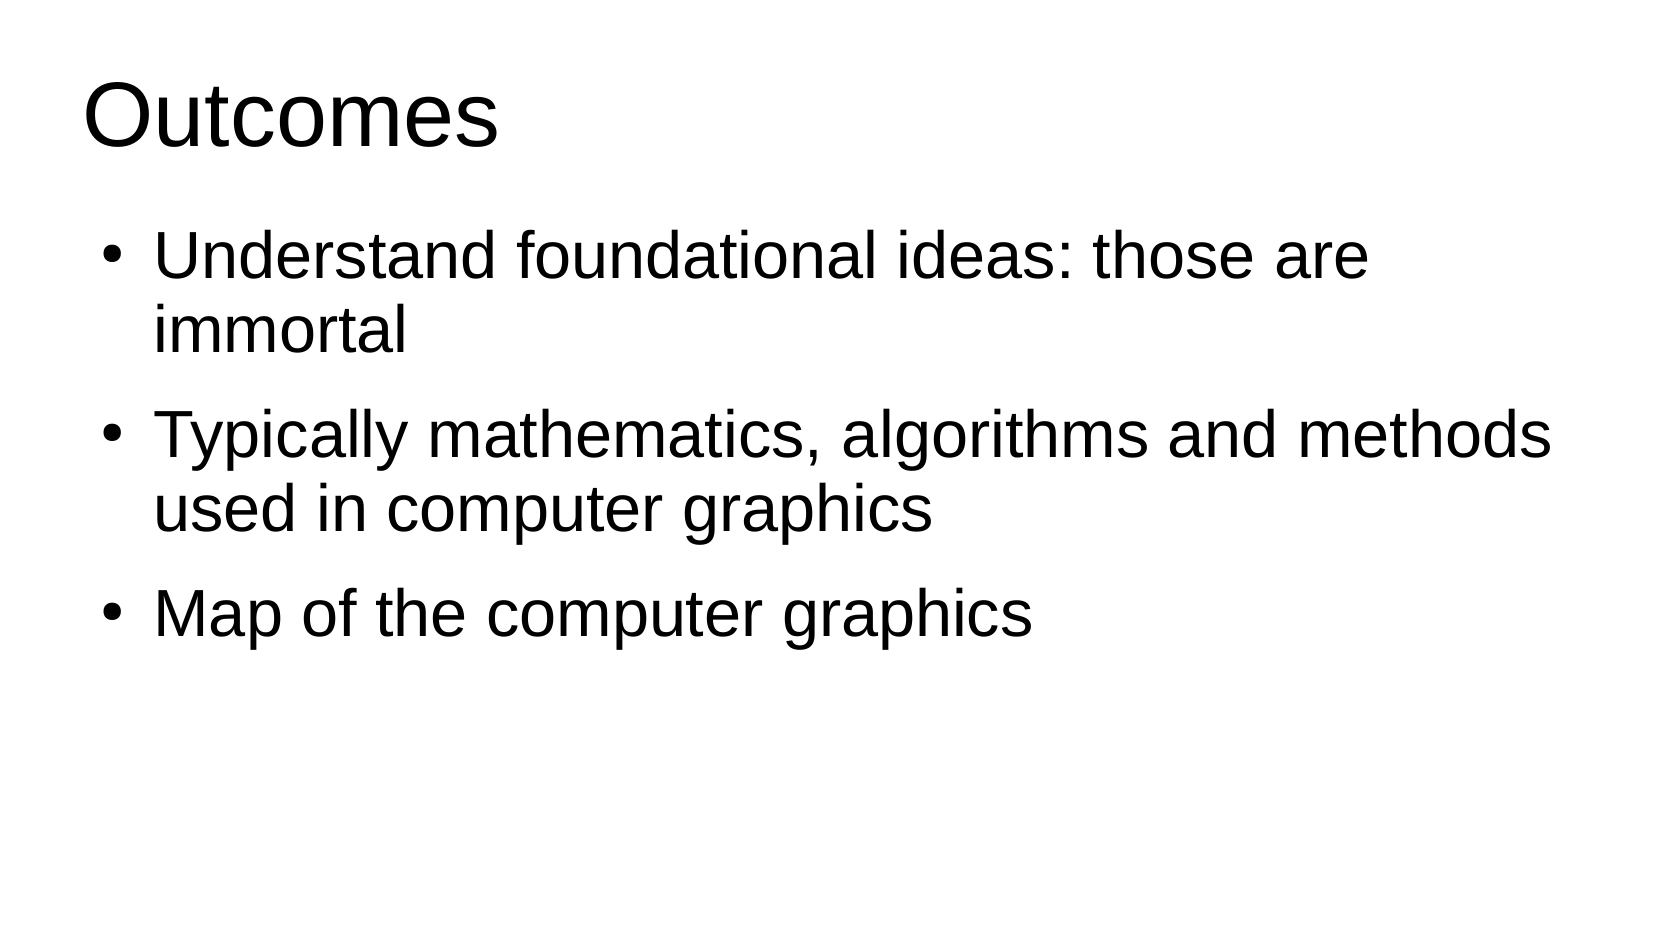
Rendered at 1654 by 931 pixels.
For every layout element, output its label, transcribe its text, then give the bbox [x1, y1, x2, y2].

title Outcomes [82, 37, 1571, 193]
list Understand foundational ideas: those are immortal Typically mathematics, algorithms and methods used in computer graphics Map of the computer graphics [82, 217, 1571, 758]
